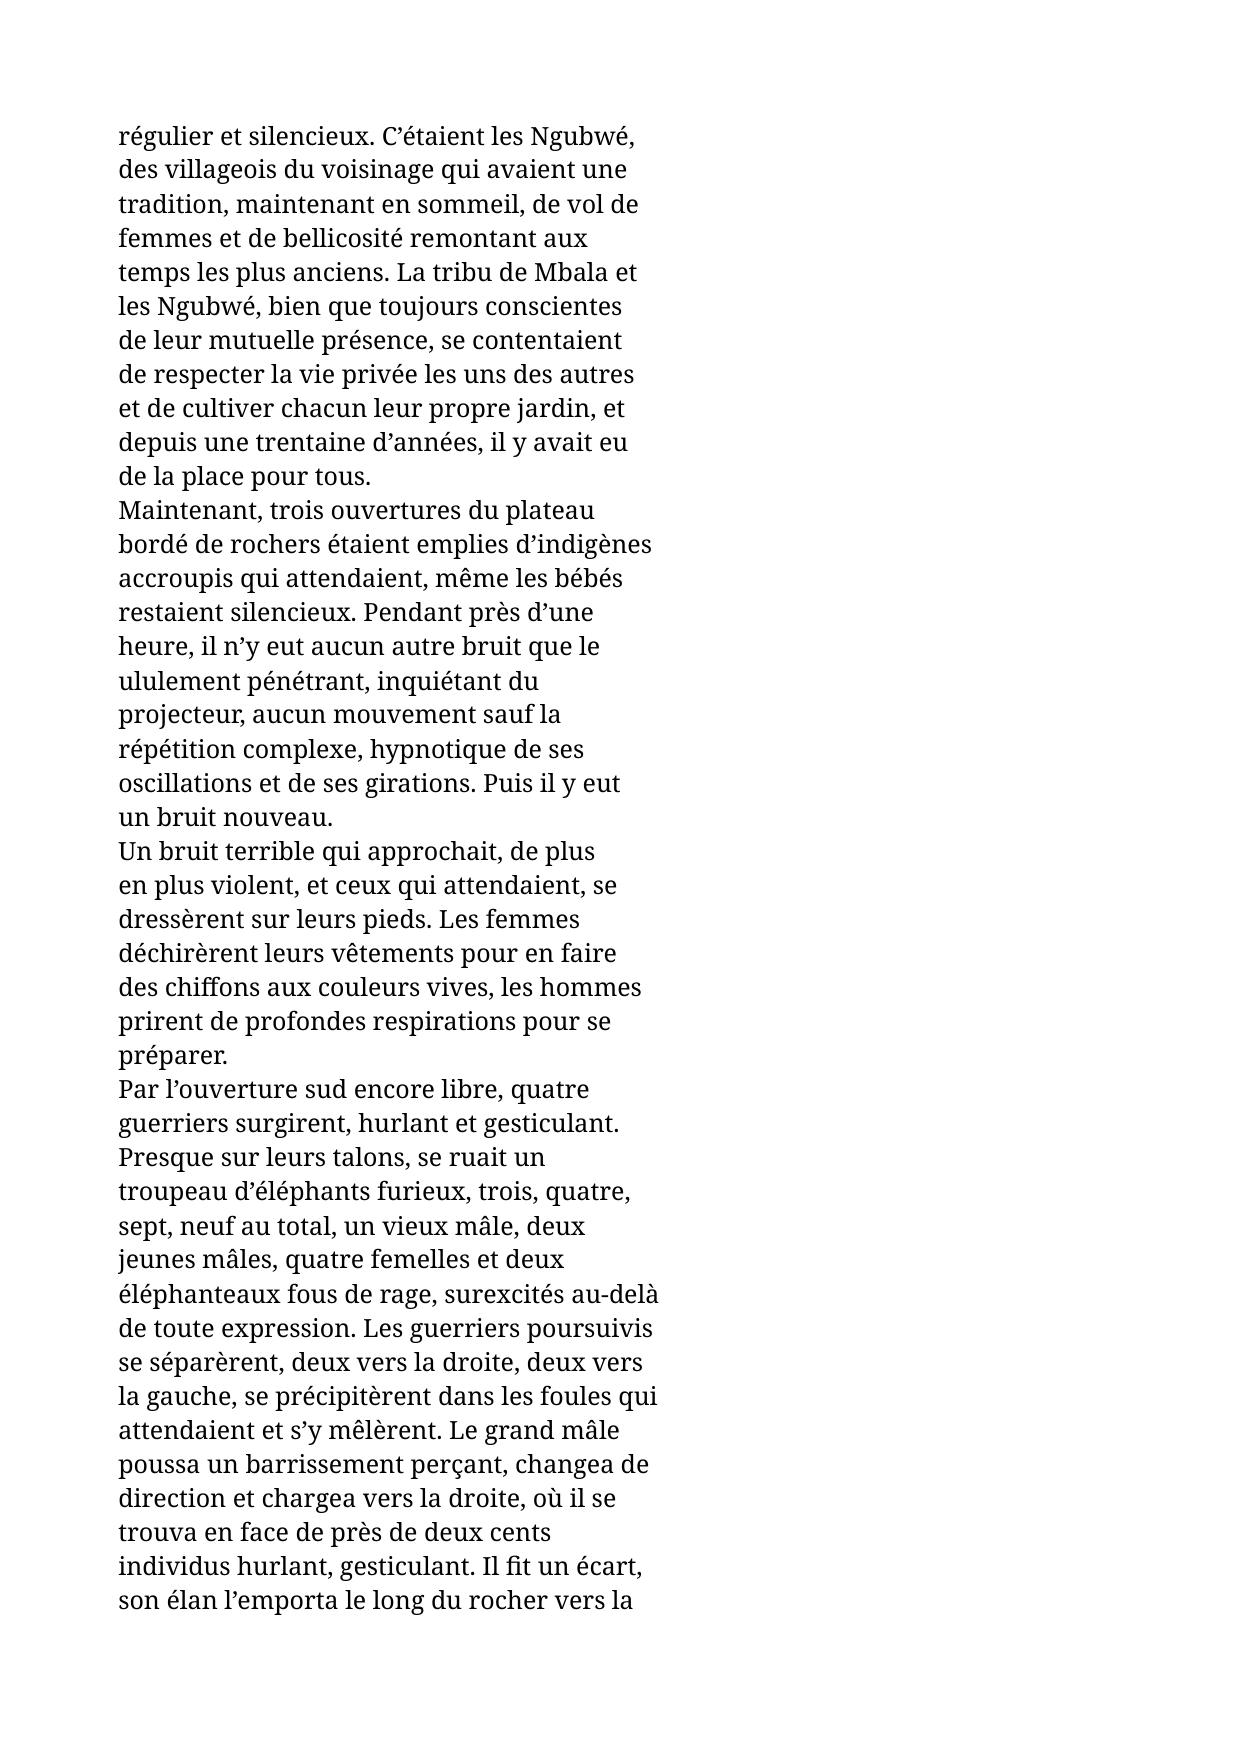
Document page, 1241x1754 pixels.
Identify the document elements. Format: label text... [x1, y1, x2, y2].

text femmes et de bellicosité remontant aux [118, 220, 1122, 254]
text régulier et silencieux. C’étaient les Ngubwé, [118, 118, 1122, 152]
text accroupis qui attendaient, même les bébés [118, 561, 1122, 595]
text Un bruit terrible qui approchait, de plus [118, 833, 1122, 867]
text restaient silencieux. Pendant près d’une [118, 595, 1122, 629]
text préparer. [118, 1038, 1122, 1072]
text la gauche, se précipitèrent dans les foules qui [118, 1378, 1122, 1412]
text Presque sur leurs talons, se ruait un [118, 1140, 1122, 1174]
text éléphanteaux fous de rage, surexcités au-delà [118, 1276, 1122, 1310]
text depuis une trentaine d’années, il y avait eu [118, 425, 1122, 459]
text heure, il n’y eut aucun autre bruit que le [118, 629, 1122, 663]
text prirent de profondes respirations pour se [118, 1004, 1122, 1038]
text en plus violent, et ceux qui attendaient, se [118, 867, 1122, 902]
text des villageois du voisinage qui avaient une [118, 152, 1122, 186]
text Par l’ouverture sud encore libre, quatre [118, 1072, 1122, 1106]
text oscillations et de ses girations. Puis il y eut [118, 765, 1122, 799]
text les Ngubwé, bien que toujours conscientes [118, 288, 1122, 322]
text un bruit nouveau. [118, 799, 1122, 833]
text projecteur, aucun mouvement sauf la [118, 697, 1122, 731]
text guerriers surgirent, hurlant et gesticulant. [118, 1106, 1122, 1140]
text attendaient et s’y mêlèrent. Le grand mâle [118, 1412, 1122, 1447]
text déchirèrent leurs vêtements pour en faire [118, 936, 1122, 970]
text ululement pénétrant, inquiétant du [118, 663, 1122, 697]
text jeunes mâles, quatre femelles et deux [118, 1242, 1122, 1276]
text temps les plus anciens. La tribu de Mbala et [118, 254, 1122, 288]
text des chiffons aux couleurs vives, les hommes [118, 970, 1122, 1004]
text individus hurlant, gesticulant. Il fit un écart, [118, 1549, 1122, 1583]
text de la place pour tous. [118, 459, 1122, 493]
text tradition, maintenant en sommeil, de vol de [118, 186, 1122, 220]
text sept, neuf au total, un vieux mâle, deux [118, 1208, 1122, 1242]
text bordé de rochers étaient emplies d’indigènes [118, 527, 1122, 561]
text de toute expression. Les guerriers poursuivis [118, 1310, 1122, 1344]
text troupeau d’éléphants furieux, trois, quatre, [118, 1174, 1122, 1208]
text direction et chargea vers la droite, où il se [118, 1481, 1122, 1515]
text Maintenant, trois ouvertures du plateau [118, 493, 1122, 527]
text et de cultiver chacun leur propre jardin, et [118, 391, 1122, 425]
text se séparèrent, deux vers la droite, deux vers [118, 1344, 1122, 1378]
text son élan l’emporta le long du rocher vers la [118, 1583, 1122, 1617]
text de respecter la vie privée les uns des autres [118, 357, 1122, 391]
text répétition complexe, hypnotique de ses [118, 731, 1122, 765]
text poussa un barrissement perçant, changea de [118, 1447, 1122, 1481]
text trouva en face de près de deux cents [118, 1515, 1122, 1549]
text de leur mutuelle présence, se contentaient [118, 322, 1122, 357]
text dressèrent sur leurs pieds. Les femmes [118, 902, 1122, 936]
